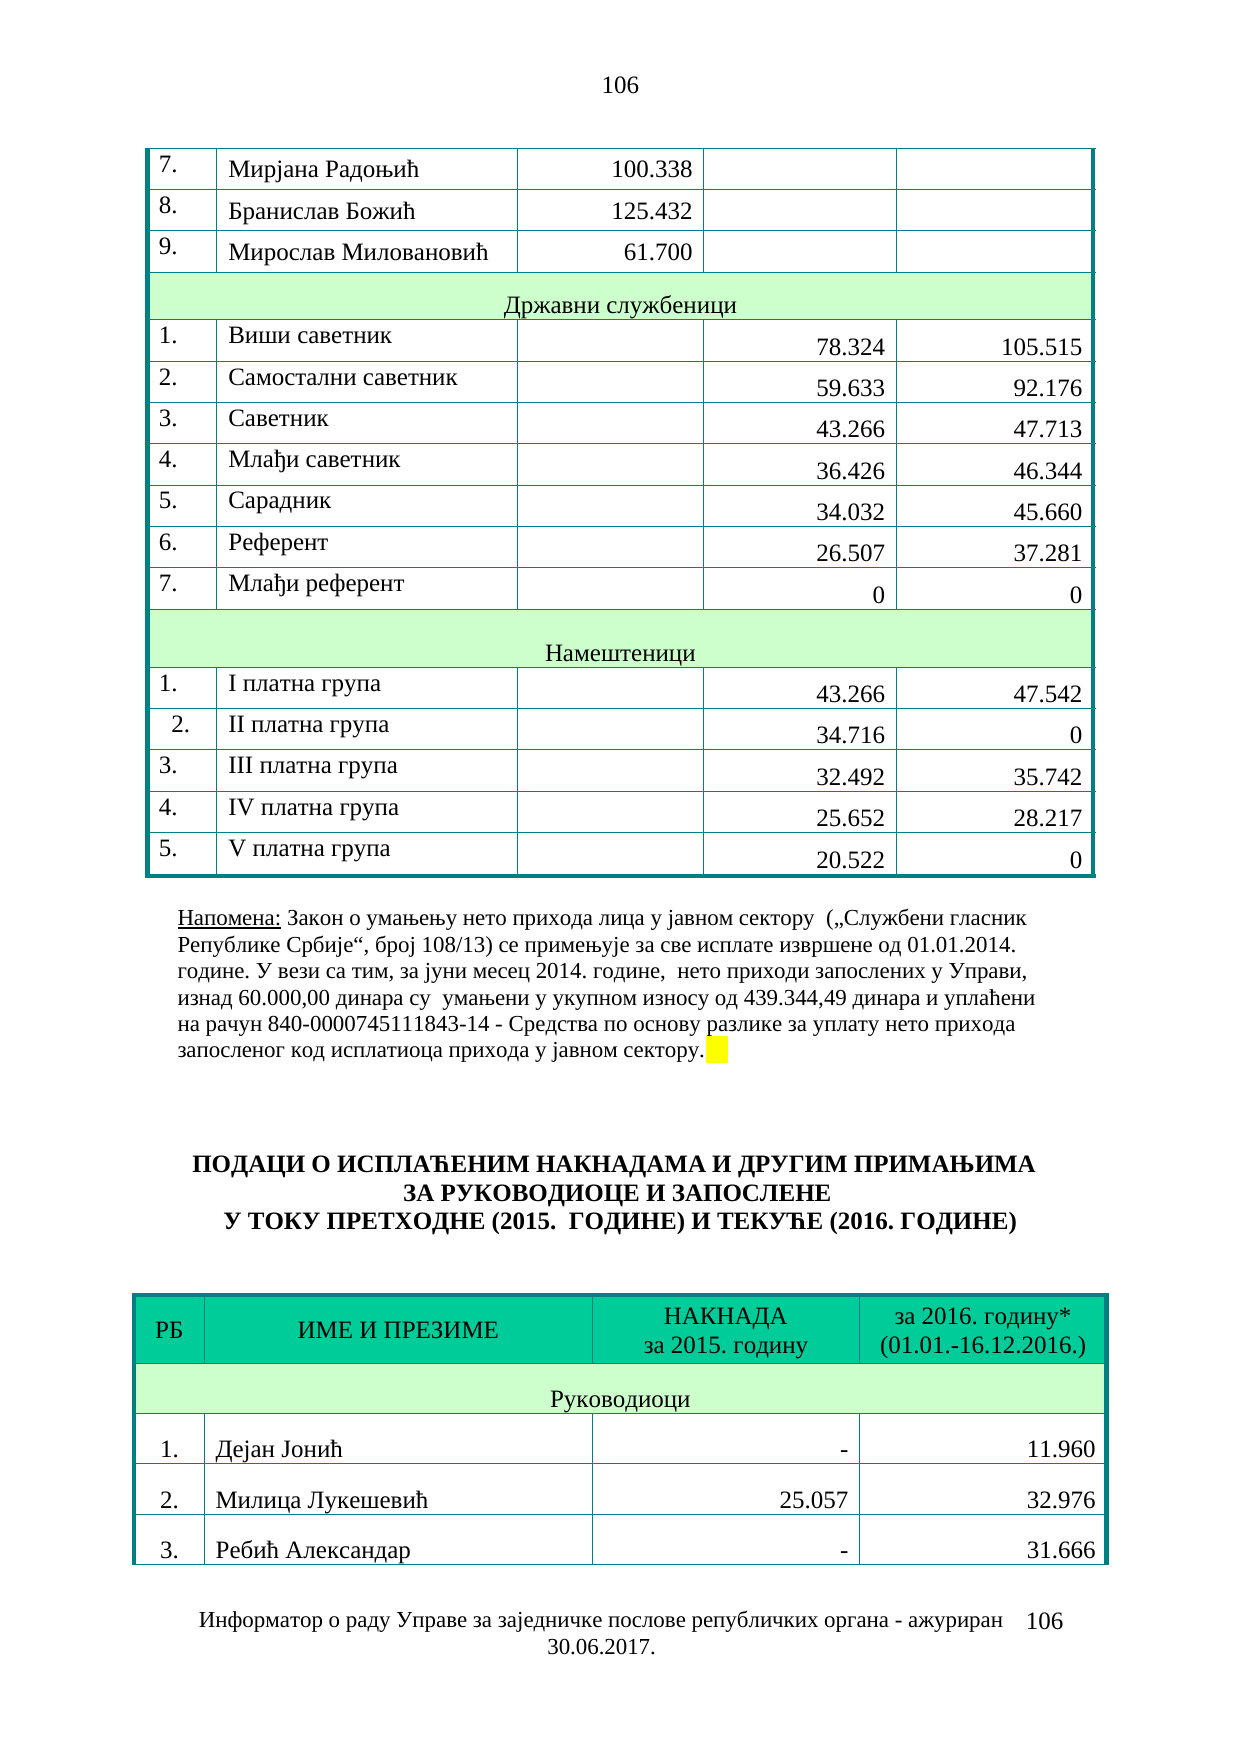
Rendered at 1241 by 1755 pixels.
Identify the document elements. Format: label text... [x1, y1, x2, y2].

table_cell 3. [136, 1515, 204, 1564]
table_cell [704, 190, 896, 230]
table_cell 4. [150, 444, 216, 484]
table_cell 6. [150, 527, 216, 567]
table_cell [897, 190, 1091, 230]
table_cell 34.032 [704, 486, 896, 526]
table_cell 0 [897, 709, 1091, 749]
table_cell - [593, 1414, 859, 1463]
table_cell Државни службеници [150, 273, 1091, 319]
table_cell [897, 149, 1091, 189]
table_cell 8. [150, 190, 216, 230]
table_cell Млађи саветник [217, 444, 517, 484]
table_cell Млађи референт [217, 568, 517, 609]
text Напомена: Закон о умањењу нето прихода лица у јавном сектору („Службени гласник Републике Србије“, број 108/13) се примењује за све исплате извршене од 01.01.2014. године. У вези са тим, за јуни месец 2014. године, нето приходи запослених у Управи, изнад 60.000,00 динара су умањени у укупном износу од 439.344,49 динара и уплаћени на рачун 840-0000745111843-14 - Средства по основу разлике за уплату нето прихода запосленог код исплатиоца прихода у јавном сектору. [177, 904, 1063, 1063]
text ПОДАЦИ О ИСПЛАЋЕНИМ НАКНАДАМА И ДРУГИМ ПРИМАЊИМА [177, 1149, 1063, 1178]
table_cell 92.176 [897, 362, 1091, 402]
table_cell 25.652 [704, 792, 896, 832]
table_cell 34.716 [704, 709, 896, 749]
table_cell 47.542 [897, 668, 1091, 708]
table_cell II платна група [217, 709, 517, 749]
table_cell 0 [897, 568, 1091, 609]
table_cell [518, 750, 703, 791]
table_cell 9. [150, 231, 216, 272]
table_cell 7. [150, 568, 216, 609]
table_cell 26.507 [704, 527, 896, 567]
table_cell 0 [897, 833, 1091, 873]
table_cell [518, 320, 703, 361]
table_cell [518, 486, 703, 526]
table_cell 36.426 [704, 444, 896, 484]
table_cell Мирјана Радоњић [217, 149, 517, 189]
table_cell 3. [150, 403, 216, 443]
table_cell Ребић Александар [205, 1515, 592, 1564]
text ЗА РУКОВОДИОЦЕ И ЗАПОСЛЕНЕ [177, 1178, 1063, 1206]
table_cell 2. [150, 362, 216, 402]
table_cell 31.666 [860, 1515, 1104, 1564]
table_cell [704, 149, 896, 189]
table_cell 32.976 [860, 1464, 1104, 1514]
table_cell [518, 709, 703, 749]
table_cell 78.324 [704, 320, 896, 361]
table_header ИМЕ И ПРЕЗИМЕ [205, 1297, 592, 1363]
table_cell 105.515 [897, 320, 1091, 361]
table_cell 59.633 [704, 362, 896, 402]
table_cell Руководиоци [136, 1364, 1104, 1413]
table_cell 5. [150, 486, 216, 526]
table_cell 125.432 [518, 190, 703, 230]
table_cell 35.742 [897, 750, 1091, 791]
table_cell 100.338 [518, 149, 703, 189]
table_cell Самостални саветник [217, 362, 517, 402]
table_cell 7. [150, 149, 216, 189]
table_cell Сарадник [217, 486, 517, 526]
table_cell 32.492 [704, 750, 896, 791]
table_cell Виши саветник [217, 320, 517, 361]
table_cell 25.057 [593, 1464, 859, 1514]
table_cell 20.522 [704, 833, 896, 873]
table_header РБ [136, 1297, 204, 1363]
table_cell [897, 231, 1091, 272]
table_cell [518, 444, 703, 484]
table_cell 37.281 [897, 527, 1091, 567]
table_cell 5. [150, 833, 216, 873]
table_cell 11.960 [860, 1414, 1104, 1463]
table_cell 46.344 [897, 444, 1091, 484]
table_cell IV платна група [217, 792, 517, 832]
table_cell [704, 231, 896, 272]
table_cell I платна група [217, 668, 517, 708]
table_cell Саветник [217, 403, 517, 443]
table_header НАКНАДА за 2015. годину [593, 1297, 859, 1363]
table_cell 47.713 [897, 403, 1091, 443]
table_cell 0 [704, 568, 896, 609]
table_cell 43.266 [704, 668, 896, 708]
table_cell Референт [217, 527, 517, 567]
table_cell Дејан Јонић [205, 1414, 592, 1463]
table_cell 4. [150, 792, 216, 832]
table_cell Намештеници [150, 610, 1091, 667]
table_cell 1. [150, 320, 216, 361]
table_cell 45.660 [897, 486, 1091, 526]
table_cell 1. [150, 668, 216, 708]
table_cell III платна група [217, 750, 517, 791]
table_cell Бранислав Божић [217, 190, 517, 230]
table_cell 2. [136, 1464, 204, 1514]
table_cell V платна група [217, 833, 517, 873]
table_cell Милица Лукешевић [205, 1464, 592, 1514]
table_cell [518, 362, 703, 402]
table_cell [518, 833, 703, 873]
table_cell - [593, 1515, 859, 1564]
table_cell [518, 527, 703, 567]
table_cell [518, 403, 703, 443]
table_cell 43.266 [704, 403, 896, 443]
table_cell 61.700 [518, 231, 703, 272]
table_cell 1. [136, 1414, 204, 1463]
table_cell Мирослав Миловановић [217, 231, 517, 272]
table_cell [518, 668, 703, 708]
table_cell [518, 568, 703, 609]
table_cell [518, 792, 703, 832]
table_header за 2016. годину* (01.01.-16.12.2016.) [860, 1297, 1104, 1363]
table_cell 28.217 [897, 792, 1091, 832]
table_cell 3. [150, 750, 216, 791]
text У ТОКУ ПРЕТХОДНЕ (2015. ГОДИНЕ) И ТЕКУЋЕ (2016. ГОДИНЕ) [177, 1206, 1063, 1235]
table_cell 2. [150, 709, 216, 749]
